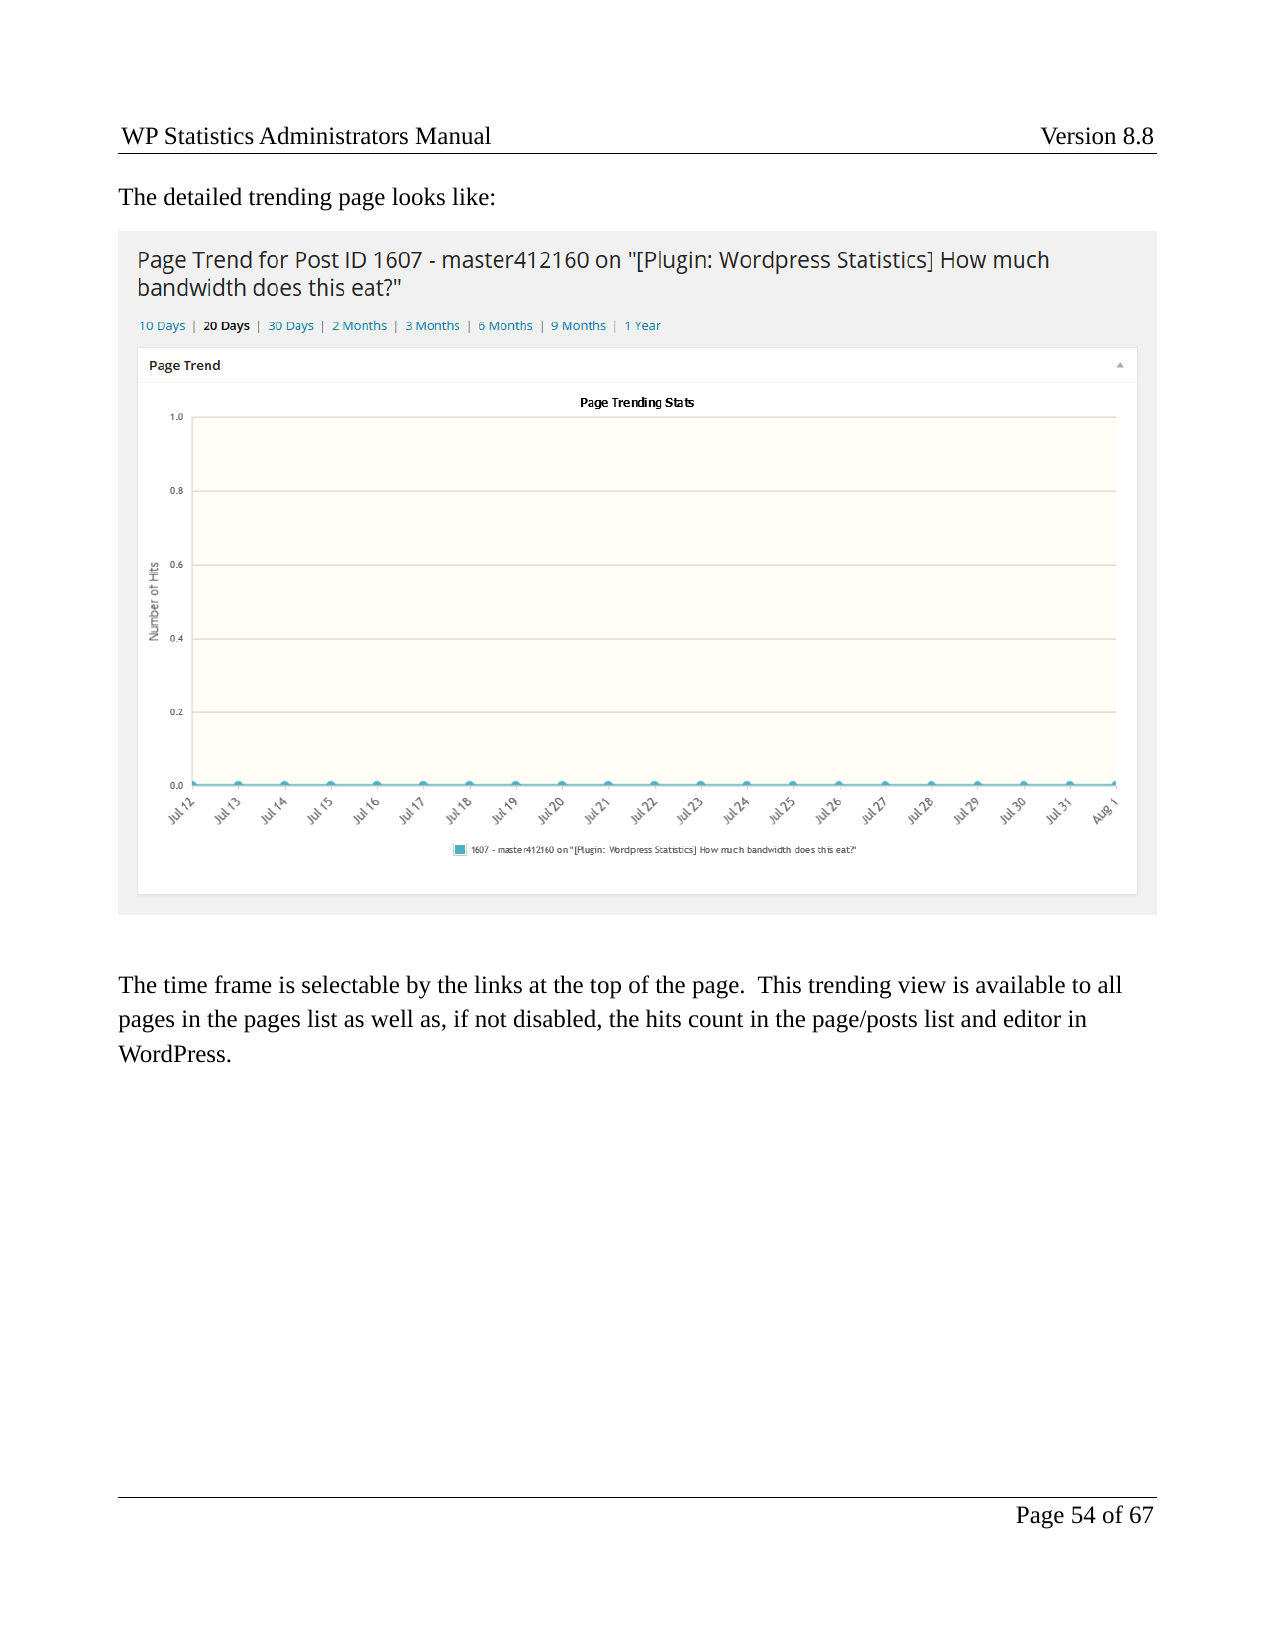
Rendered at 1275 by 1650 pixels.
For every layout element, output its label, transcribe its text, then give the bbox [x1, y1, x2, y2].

text The time frame is selectable by the links at the top of the page. This trending view is available to all pages in the pages list as well as, if not disabled, the hits count in the page/posts list and editor in WordPress. [118, 970, 1157, 1067]
text The detailed trending page looks like: [118, 182, 1157, 211]
picture [118, 231, 1157, 915]
